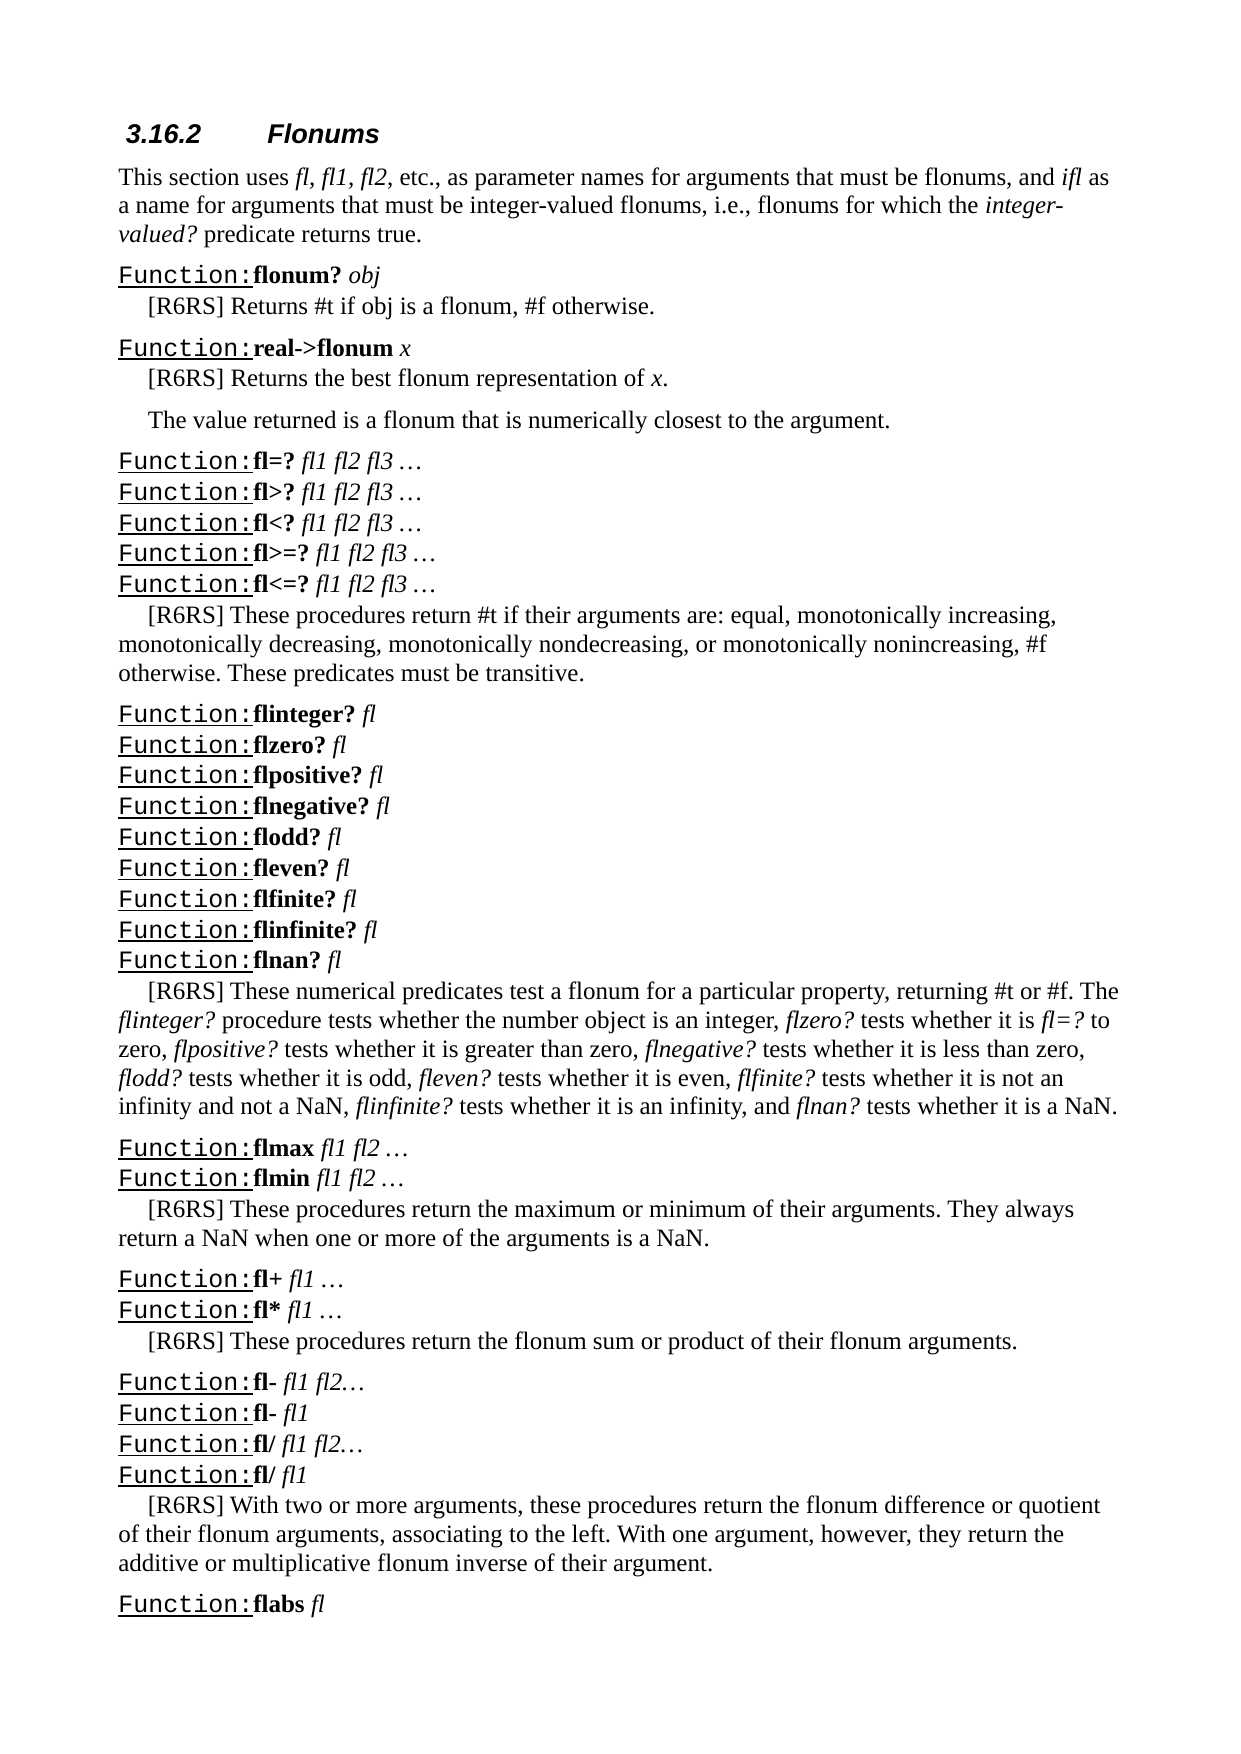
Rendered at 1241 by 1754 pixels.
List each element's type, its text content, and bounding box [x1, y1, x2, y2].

text Function:fl/ fl1 [118, 1460, 1122, 1491]
text Function:flinteger? fl [118, 699, 1122, 730]
text Function:flzero? fl [118, 730, 1122, 761]
text Function:flnegative? fl [118, 791, 1122, 822]
subtitle Flonums [118, 118, 1122, 149]
text Function:fl=? fl1 fl2 fl3 … [118, 446, 1122, 477]
text Function:flpositive? fl [118, 761, 1122, 791]
text [R6RS] With two or more arguments, these procedures return the flonum difference or quotient of their flonum arguments, associating to the left. With one argument, however, they return the additive or multiplicative flonum inverse of their argument. [118, 1491, 1122, 1577]
text Function:fl- fl1 [118, 1398, 1122, 1429]
text Function:flfinite? fl [118, 884, 1122, 915]
text [R6RS] These procedures return #t if their arguments are: equal, monotonically increasing, monotonically decreasing, monotonically nondecreasing, or monotonically nonincreasing, #f otherwise. These predicates must be transitive. [118, 600, 1122, 686]
text Function:fl<? fl1 fl2 fl3 … [118, 508, 1122, 538]
text Function:fl- fl1 fl2… [118, 1367, 1122, 1398]
text Function:fl+ fl1 … [118, 1264, 1122, 1295]
text Function:fl/ fl1 fl2… [118, 1429, 1122, 1460]
text Function:flmin fl1 fl2 … [118, 1163, 1122, 1194]
text [R6RS] These procedures return the flonum sum or product of their flonum arguments. [118, 1326, 1122, 1355]
text Function:flonum? obj [118, 261, 1122, 291]
text Function:fl>? fl1 fl2 fl3 … [118, 477, 1122, 508]
text [R6RS] These procedures return the maximum or minimum of their arguments. They always return a NaN when one or more of the arguments is a NaN. [118, 1194, 1122, 1252]
text [R6RS] Returns #t if obj is a flonum, #f otherwise. [118, 291, 1122, 320]
text Function:fleven? fl [118, 853, 1122, 884]
text This section uses fl, fl1, fl2, etc., as parameter names for arguments that must be flonums, and ifl as a name for arguments that must be integer-valued flonums, i.e., flonums for which the integer-valued? predicate returns true. [118, 162, 1122, 248]
text Function:flmax fl1 fl2 … [118, 1133, 1122, 1163]
text [R6RS] These numerical predicates test a flonum for a particular property, returning #t or #f. The flinteger? procedure tests whether the number object is an integer, flzero? tests whether it is fl=? to zero, flpositive? tests whether it is greater than zero, flnegative? tests whether it is less than zero, flodd? tests whether it is odd, fleven? tests whether it is even, flfinite? tests whether it is not an infinity and not a NaN, flinfinite? tests whether it is an infinity, and flnan? tests whether it is a NaN. [118, 976, 1122, 1120]
text [R6RS] Returns the best flonum representation of x. [118, 363, 1122, 392]
text Function:real->flonum x [118, 333, 1122, 363]
text Function:flinfinite? fl [118, 915, 1122, 946]
text Function:flabs fl [118, 1589, 1122, 1620]
text Function:flnan? fl [118, 946, 1122, 976]
text Function:flodd? fl [118, 822, 1122, 853]
text Function:fl* fl1 … [118, 1295, 1122, 1326]
text The value returned is a flonum that is numerically closest to the argument. [118, 405, 1122, 433]
text Function:fl<=? fl1 fl2 fl3 … [118, 569, 1122, 600]
text Function:fl>=? fl1 fl2 fl3 … [118, 538, 1122, 569]
